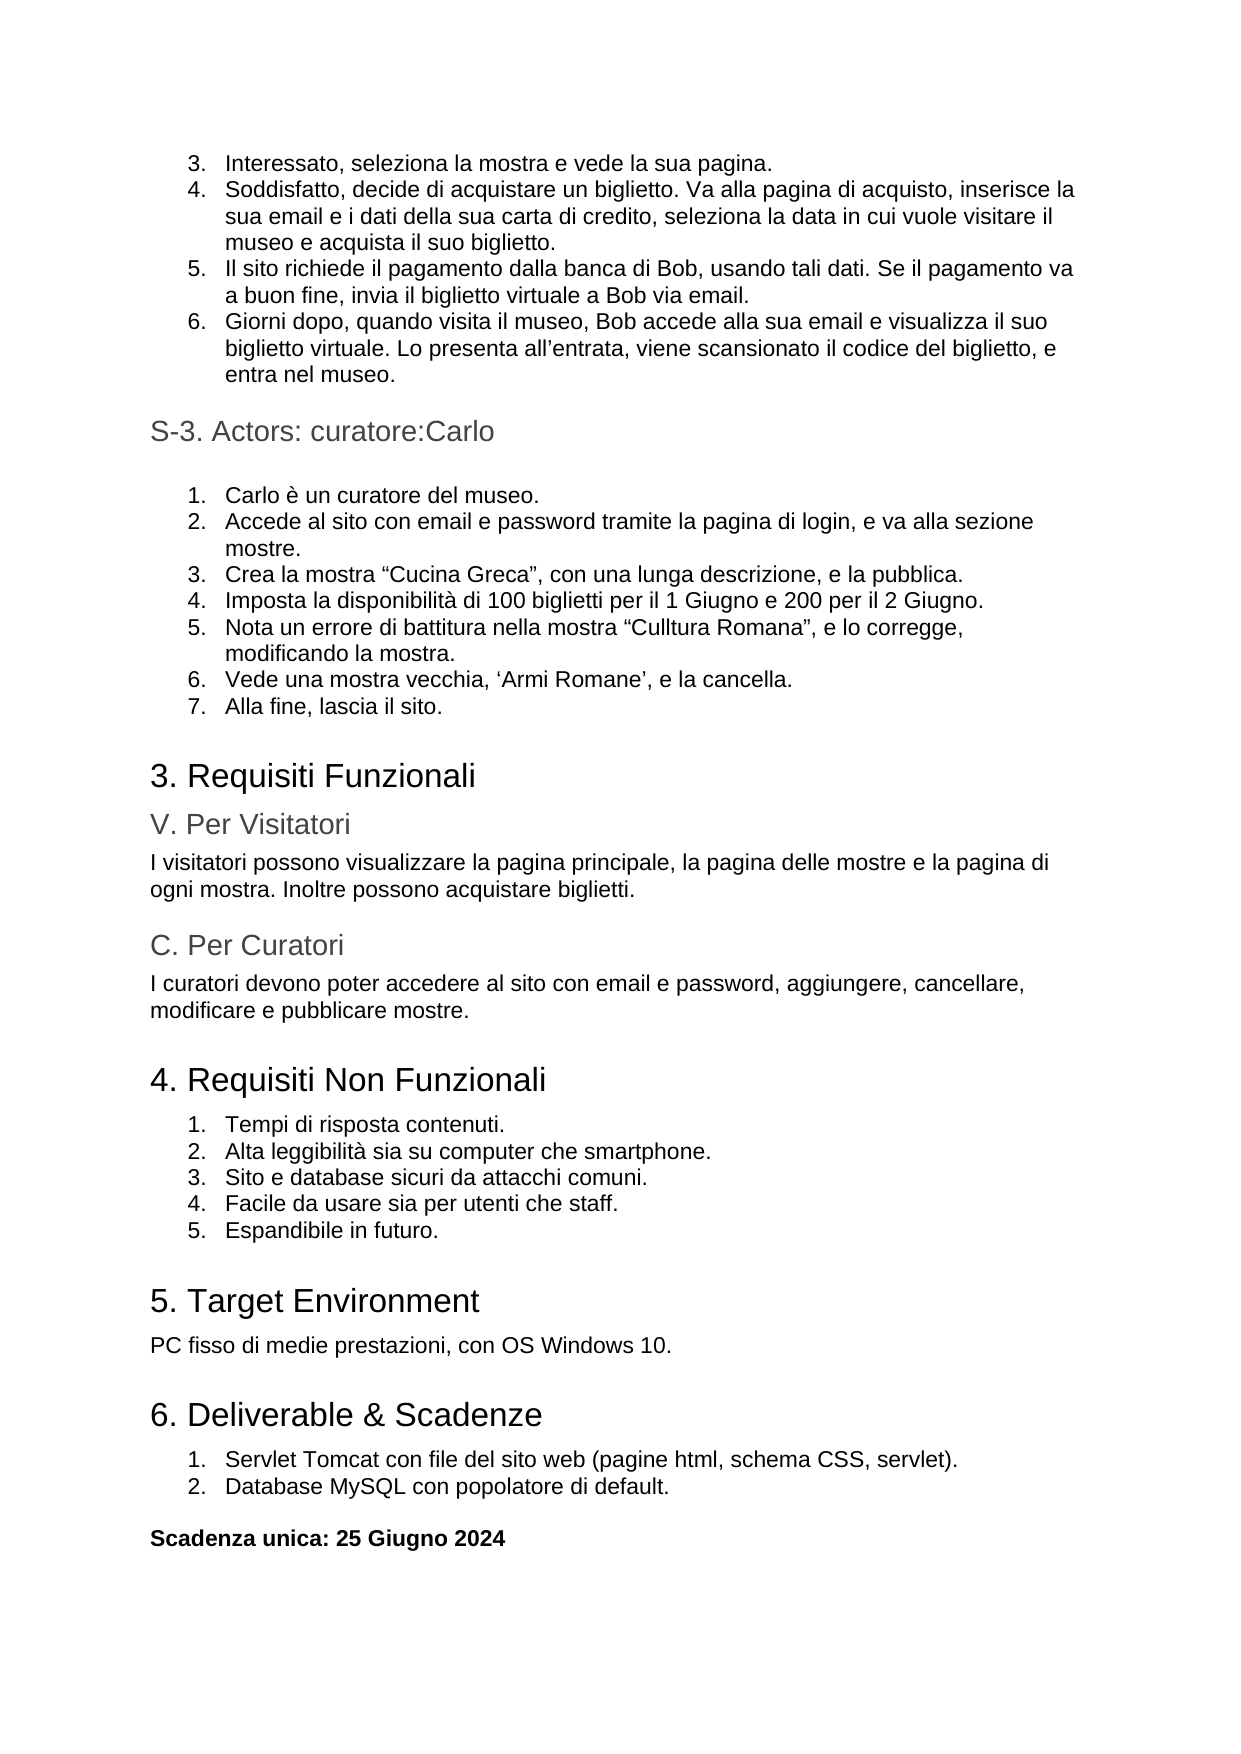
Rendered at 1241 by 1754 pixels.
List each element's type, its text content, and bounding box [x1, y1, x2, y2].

list Alta leggibilità sia su computer che smartphone. [187, 1138, 1090, 1164]
list Servlet Tomcat con file del sito web (pagine html, schema CSS, servlet). [187, 1446, 1090, 1473]
text I curatori devono poter accedere al sito con email e password, aggiungere, cancellare, modificare e pubblicare mostre. [150, 970, 1090, 1023]
subtitle V. Per Visitatori [150, 807, 1090, 841]
subtitle 5. Target Environment [150, 1281, 1090, 1319]
list Sito e database sicuri da attacchi comuni. [187, 1164, 1090, 1190]
list Carlo è un curatore del museo. [187, 482, 1090, 508]
list Espandibile in futuro. [187, 1217, 1090, 1243]
list Tempi di risposta contenuti. [187, 1111, 1090, 1138]
subtitle S-3. Actors: curatore:Carlo [150, 413, 1090, 447]
list Accede al sito con email e password tramite la pagina di login, e va alla sezione mostre. [187, 508, 1090, 561]
subtitle 3. Requisiti Funzionali [150, 756, 1090, 795]
list Nota un errore di battitura nella mostra “Culltura Romana”, e lo corregge, modificando la mostra. [187, 613, 1090, 666]
text Scadenza unica: 25 Giugno 2024 [150, 1525, 1090, 1552]
list Giorni dopo, quando visita il museo, Bob accede alla sua email e visualizza il suo biglietto virtuale. Lo presenta all’entrata, viene scansionato il codice del biglietto, e entra nel museo. [187, 308, 1090, 387]
list Il sito richiede il pagamento dalla banca di Bob, usando tali dati. Se il pagamento va a buon fine, invia il biglietto virtuale a Bob via email. [187, 255, 1090, 308]
list Crea la mostra “Cucina Greca”, con una lunga descrizione, e la pubblica. [187, 561, 1090, 587]
list Interessato, seleziona la mostra e vede la sua pagina. [187, 150, 1090, 176]
list Database MySQL con popolatore di default. [187, 1473, 1090, 1499]
list Facile da usare sia per utenti che staff. [187, 1190, 1090, 1217]
list PC fisso di medie prestazioni, con OS Windows 10. [150, 1332, 1090, 1358]
subtitle 4. Requisiti Non Funzionali [150, 1060, 1090, 1099]
subtitle 6. Deliverable & Scadenze [150, 1395, 1090, 1434]
list Vede una mostra vecchia, ‘Armi Romane’, e la cancella. [187, 666, 1090, 693]
list Alla fine, lascia il sito. [187, 693, 1090, 719]
list Soddisfatto, decide di acquistare un biglietto. Va alla pagina di acquisto, inserisce la sua email e i dati della sua carta di credito, seleziona la data in cui vuole visitare il museo e acquista il suo biglietto. [187, 176, 1090, 255]
subtitle C. Per Curatori [150, 928, 1090, 962]
list Imposta la disponibilità di 100 biglietti per il 1 Giugno e 200 per il 2 Giugno. [187, 587, 1090, 613]
text I visitatori possono visualizzare la pagina principale, la pagina delle mostre e la pagina di ogni mostra. Inoltre possono acquistare biglietti. [150, 849, 1090, 902]
